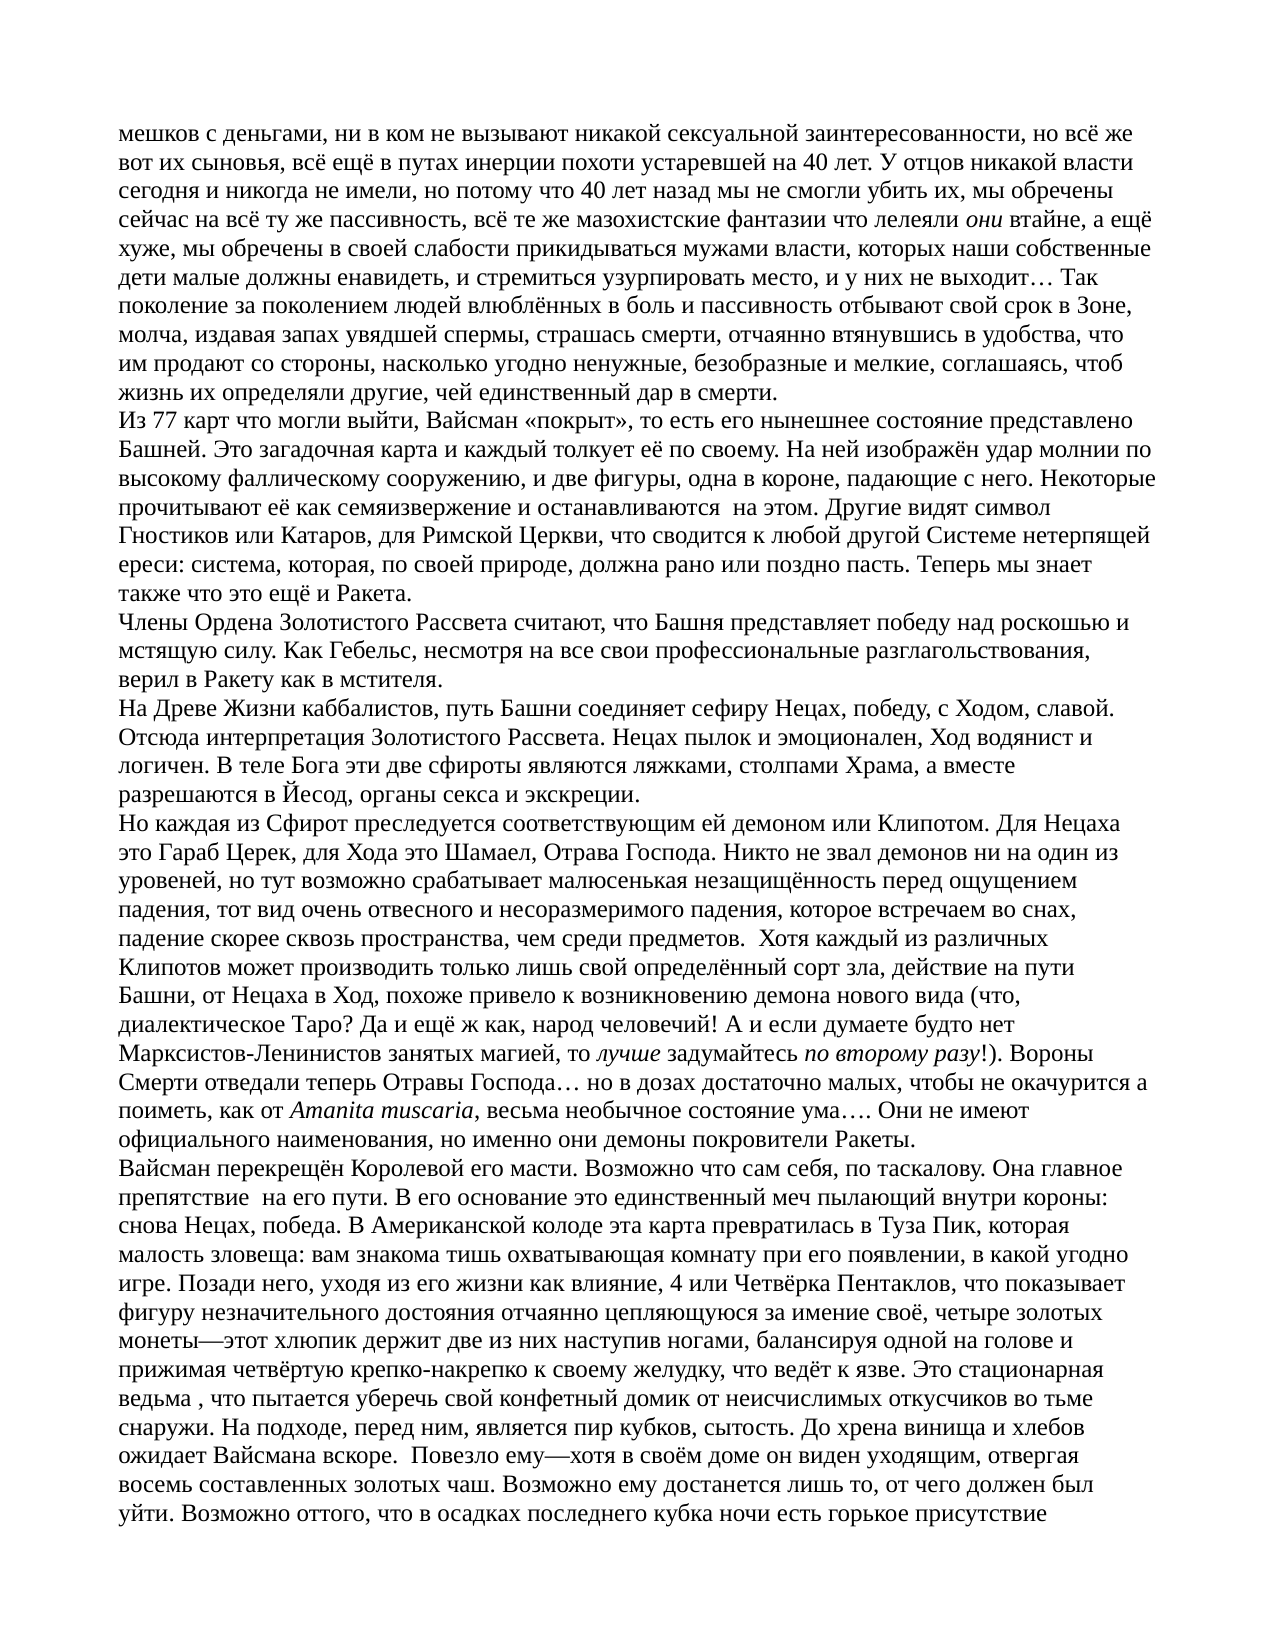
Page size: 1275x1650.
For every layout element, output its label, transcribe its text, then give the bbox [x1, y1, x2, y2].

text Члены Ордена Золотистого Рассвета считают, что Башня представляет победу над роскошью и мстящую силу. Как Гебельс, несмотря на все свои профессиональные разглагольствования, верил в Ракету как в мстителя. [118, 607, 1157, 693]
text Вайсман перекрещён Королевой его масти. Возможно что сам себя, по таскалову. Она главное препятствие на его пути. В его основание это единственный меч пылающий внутри короны: снова Нецах, победа. В Американской колоде эта карта превратилась в Туза Пик, которая малость зловеща: вам знакома тишь охватывающая комнату при его появлении, в какой угодно игре. Позади него, уходя из его жизни как влияние, 4 или Четвёрка Пентаклов, что показывает фигуру незначительного достояния отчаянно цепляющуюся за имение своё, четыре золотых монеты—этот хлюпик держит две из них наступив ногами, балансируя одной на голове и прижимая четвёртую крепко-накрепко к своему желудку, что ведёт к язве. Это стационарная ведьма , что пытается уберечь свой конфетный домик от неисчислимых откусчиков во тьме снаружи. На подходе, перед ним, является пир кубков, сытость. До хрена винища и хлебов ожидает Вайсмана вскоре. Повезло ему—хотя в своём доме он виден уходящим, отвергая восемь составленных золотых чаш. Возможно ему достанется лишь то, от чего должен был уйти. Возможно оттого, что в осадках последнего кубка ночи есть горькое присутствие [118, 1153, 1157, 1527]
text Но каждая из Сфирот преследуется соответствующим ей демоном или Клипотом. Для Нецаха это Гараб Церек, для Хода это Шамаел, Отрава Господа. Никто не звал демонов ни на один из уровеней, но тут возможно срабатывает малюсенькая незащищённость перед ощущением падения, тот вид очень отвесного и несоразмеримого падения, которое встречаем во снах, падение скорее сквозь пространства, чем среди предметов. Хотя каждый из различных Клипотов может производить только лишь свой определённый сорт зла, действие на пути Башни, от Нецаха в Ход, похоже привело к возникновению демона нового вида (что, диалектическое Таро? Да и ещё ж как, народ человечий! А и если думаете будто нет Марксистов-Ленинистов занятых магией, то лучше задумайтесь по второму разу!). Вороны Смерти отведали теперь Отравы Господа… но в дозах достаточно малых, чтобы не окачурится а поиметь, как от Amanita muscaria, весьма необычное состояние ума…. Они не имеют официального наименования, но именно они демоны покровители Ракеты. [118, 808, 1157, 1153]
text мешков с деньгами, ни в ком не вызывают никакой сексуальной заинтересованности, но всё же вот их сыновья, всё ещё в путах инерции похоти устаревшей на 40 лет. У отцов никакой власти сегодня и никогда не имели, но потому что 40 лет назад мы не смогли убить их, мы обречены сейчас на всё ту же пассивность, всё те же мазохистские фантазии что лелеяли они втайне, а ещё хуже, мы обречены в своей слабости прикидываться мужами власти, которых наши собственные дети малые должны енавидеть, и стремиться узурпировать место, и у них не выходит… Так поколение за поколением людей влюблённых в боль и пассивность отбывают свой срок в Зоне, молча, издавая запах увядшей спермы, страшась смерти, отчаянно втянувшись в удобства, что им продают со стороны, насколько угодно ненужные, безобразные и мелкие, соглашаясь, чтоб жизнь их определяли другие, чей единственный дар в смерти. [118, 118, 1157, 406]
text Из 77 карт что могли выйти, Вайсман «покрыт», то есть его нынешнее состояние представлено Башней. Это загадочная карта и каждый толкует её по своему. На ней изображён удар молнии по высокому фаллическому сооружению, и две фигуры, одна в короне, падающие с него. Некоторые прочитывают её как семяизвержение и останавливаются на этом. Другие видят символ Гностиков или Катаров, для Римской Церкви, что сводится к любой другой Системе нетерпящей ереси: система, которая, по своей природе, должна рано или поздно пасть. Теперь мы знает также что это ещё и Ракета. [118, 406, 1157, 607]
text На Древе Жизни каббалистов, путь Башни соединяет сефиру Нецах, победу, с Ходом, славой. Отсюда интерпретация Золотистого Рассвета. Нецах пылок и эмоционален, Ход водянист и логичен. В теле Бога эти две сфироты являются ляжками, столпами Храма, а вместе разрешаются в Йесод, органы секса и экскреции. [118, 693, 1157, 808]
